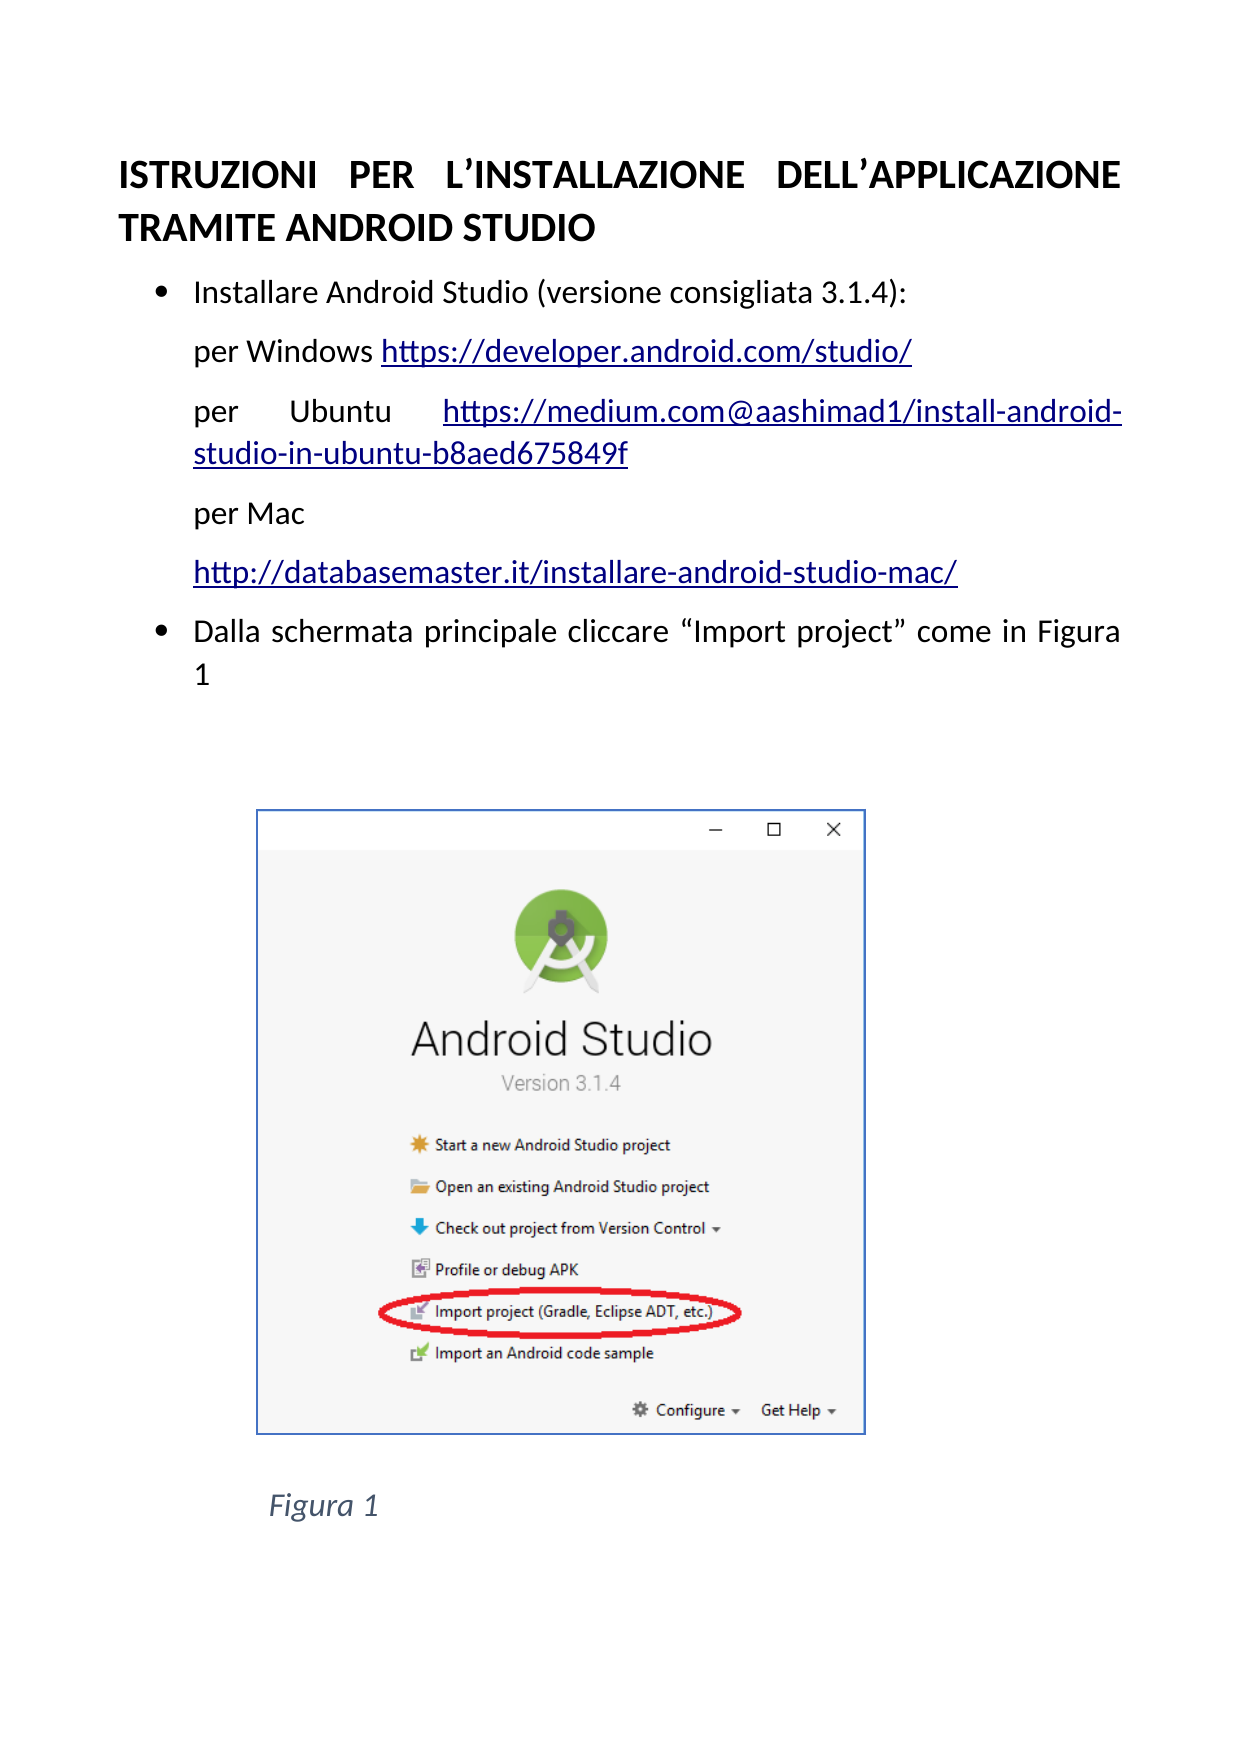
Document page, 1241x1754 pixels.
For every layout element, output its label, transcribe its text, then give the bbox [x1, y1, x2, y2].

text ISTRUZIONI PER L’INSTALLAZIONE DELL’APPLICAZIONE TRAMITE ANDROID STUDIO [118, 148, 1122, 252]
text Figura 1 [268, 1484, 879, 1525]
list Installare Android Studio (versione consigliata 3.1.4): [156, 271, 1122, 312]
text per Windows https://developer.android.com/studio/ [193, 330, 1122, 371]
text per Ubuntu https://medium.com@aashimad1/install-android-studio-in-ubuntu-b8aed675849f [193, 390, 1122, 473]
text http://databasemaster.it/installare-android-studio-mac/ [193, 551, 1122, 592]
text per Mac [193, 492, 1122, 532]
list Dalla schermata principale cliccare “Import project” come in Figura 1 [156, 611, 1122, 694]
